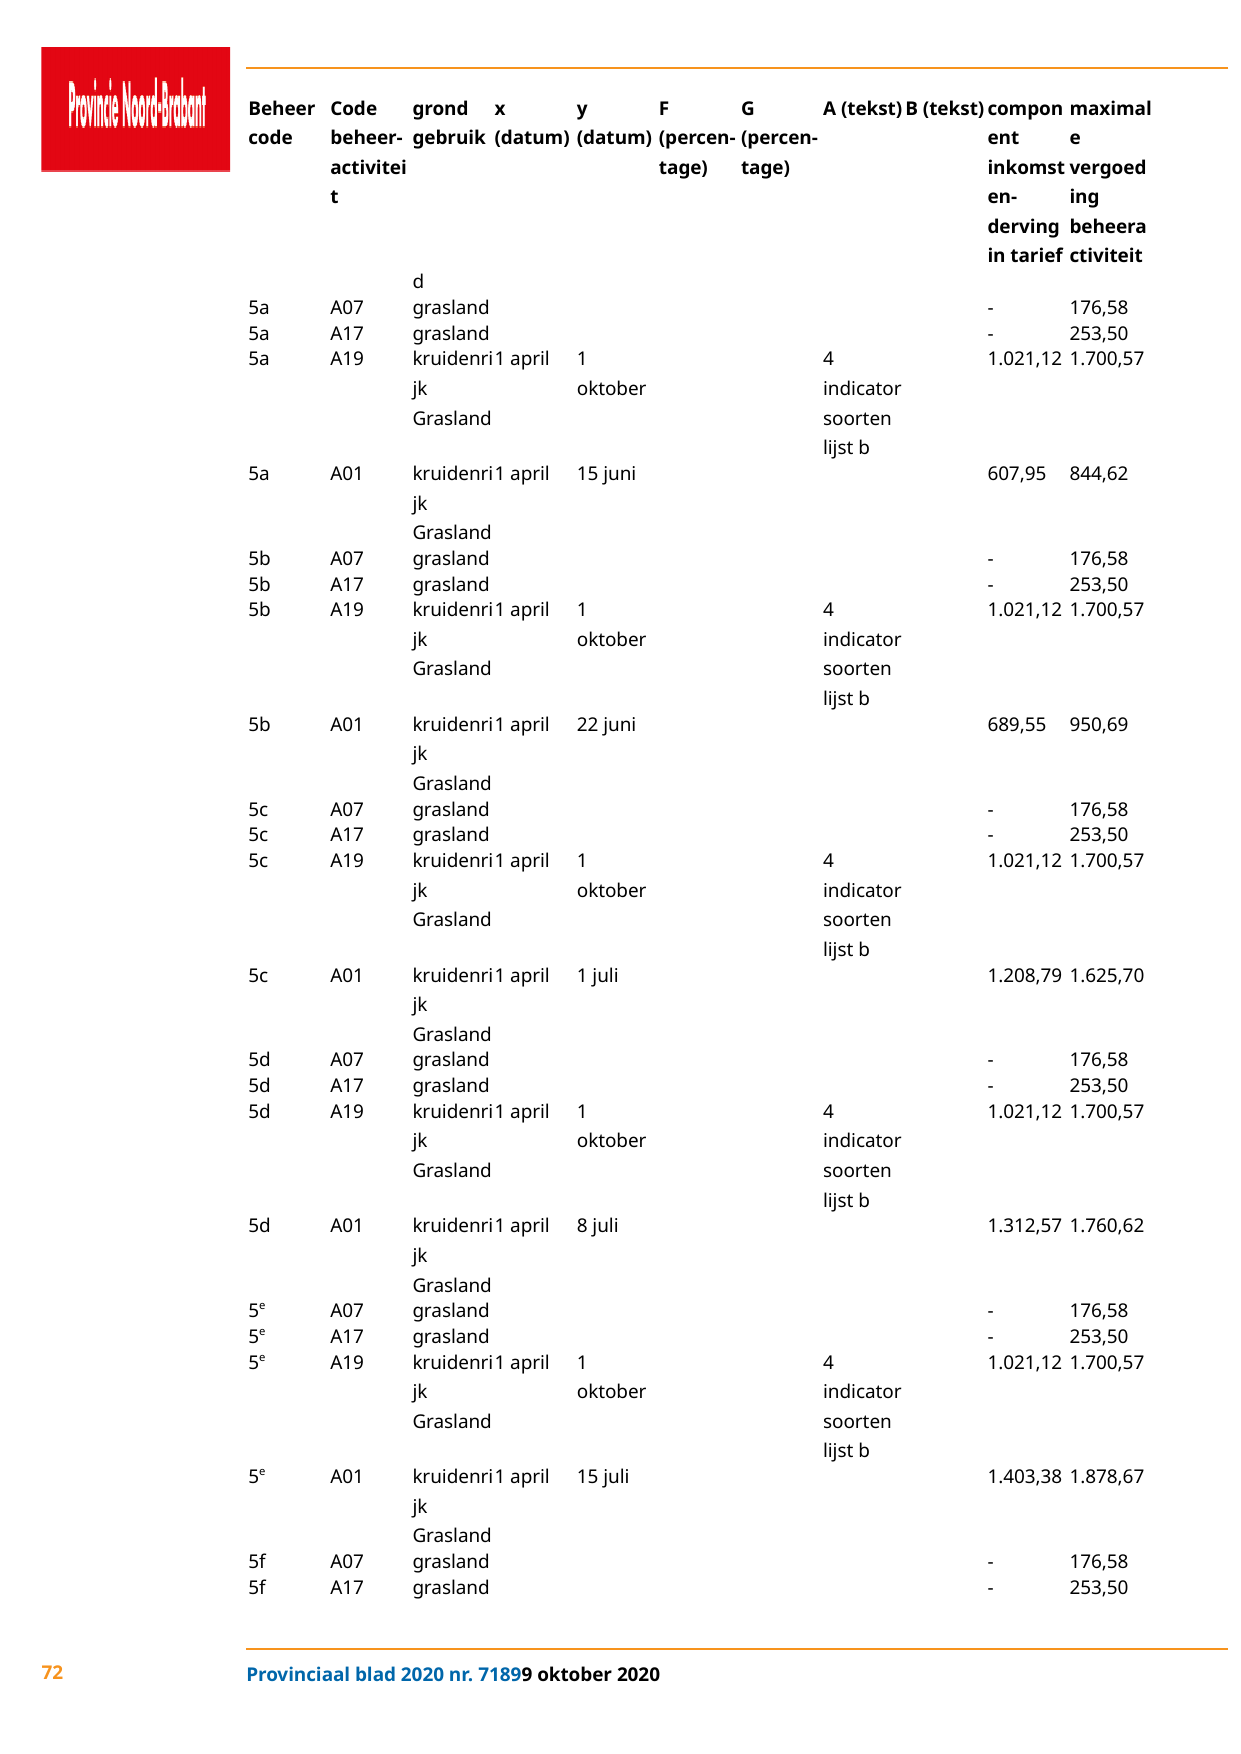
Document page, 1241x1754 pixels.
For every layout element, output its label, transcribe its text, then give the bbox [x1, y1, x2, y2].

table_cell A07 [330, 796, 412, 822]
table_cell A07 [330, 1298, 412, 1323]
table_cell kruidenrijk Grasland [412, 847, 494, 962]
table_cell [741, 1464, 823, 1548]
table_cell [577, 320, 659, 346]
table_cell 5b [248, 596, 330, 711]
table_cell [823, 545, 905, 571]
table_cell 1 april [494, 346, 577, 460]
table_cell [494, 294, 577, 320]
table_cell 1.021,12 [987, 346, 1069, 460]
table_cell 4 indicatorsoorten lijst b [823, 1349, 905, 1463]
table_cell 5c [248, 962, 330, 1047]
table_cell 607,95 [987, 460, 1069, 545]
table_cell [577, 1323, 659, 1349]
table_cell [577, 1574, 659, 1600]
table_cell [905, 596, 987, 711]
table_cell [741, 1298, 823, 1323]
table_cell [659, 1298, 741, 1323]
table_cell 1 april [494, 711, 577, 796]
table_cell 4 indicatorsoorten lijst b [823, 346, 905, 460]
table_cell [741, 1323, 823, 1349]
table_cell [577, 1073, 659, 1098]
table_cell [659, 1323, 741, 1349]
table_cell A19 [330, 1098, 412, 1213]
table_cell 5d [248, 1098, 330, 1213]
table_cell [741, 460, 823, 545]
table_cell [577, 545, 659, 571]
table_cell [905, 796, 987, 822]
table_cell 1.700,57 [1069, 847, 1152, 962]
table_cell [494, 269, 577, 294]
table_cell 176,58 [1069, 545, 1152, 571]
table_cell [577, 796, 659, 822]
table_cell 1.312,57 [987, 1213, 1069, 1297]
table_header component inkomsten-derving in tarief [987, 95, 1069, 268]
table_cell [659, 962, 741, 1047]
table_cell A17 [330, 1574, 412, 1600]
table_cell [659, 320, 741, 346]
table_header B (tekst) [905, 95, 987, 268]
table_cell [659, 1464, 741, 1548]
table_cell [905, 1574, 987, 1600]
table_cell 950,69 [1069, 711, 1152, 796]
table_cell grasland [412, 571, 494, 596]
table_cell kruidenrijk Grasland [412, 1464, 494, 1548]
table_cell [659, 1073, 741, 1098]
table_cell [248, 269, 330, 294]
table_cell grasland [412, 294, 494, 320]
table_cell 689,55 [987, 711, 1069, 796]
table_cell A17 [330, 320, 412, 346]
table_cell [823, 796, 905, 822]
table_cell A07 [330, 1047, 412, 1072]
table_cell kruidenrijk Grasland [412, 962, 494, 1047]
table_cell [823, 1574, 905, 1600]
table_cell [659, 796, 741, 822]
table_cell [905, 1464, 987, 1548]
table_header F (percen-tage) [659, 95, 741, 268]
table_cell [659, 847, 741, 962]
table_cell 1 oktober [577, 596, 659, 711]
table_cell [823, 1073, 905, 1098]
table_cell [905, 711, 987, 796]
table_cell A19 [330, 1349, 412, 1463]
table_cell 1.878,67 [1069, 1464, 1152, 1548]
table_cell [494, 822, 577, 847]
table_cell [494, 1073, 577, 1098]
table_cell 22 juni [577, 711, 659, 796]
table_cell [494, 571, 577, 596]
table_cell - [987, 1047, 1069, 1072]
table_cell kruidenrijk Grasland [412, 460, 494, 545]
table_cell 176,58 [1069, 1548, 1152, 1574]
table_cell [494, 320, 577, 346]
table_cell grasland [412, 796, 494, 822]
table_cell 253,50 [1069, 1073, 1152, 1098]
table_cell - [987, 1073, 1069, 1098]
table_cell 5c [248, 847, 330, 962]
table_cell [905, 346, 987, 460]
table_cell 1.625,70 [1069, 962, 1152, 1047]
table_cell 4 indicatorsoorten lijst b [823, 596, 905, 711]
table_cell [905, 545, 987, 571]
table_cell 1 april [494, 596, 577, 711]
table_cell [494, 1047, 577, 1072]
table_cell 5d [248, 1047, 330, 1072]
table_cell A07 [330, 294, 412, 320]
table_cell [823, 711, 905, 796]
table_cell [905, 294, 987, 320]
table_cell [659, 460, 741, 545]
table_cell grasland [412, 1073, 494, 1098]
table_cell [905, 1298, 987, 1323]
table_cell 5c [248, 796, 330, 822]
table_cell [741, 822, 823, 847]
table_cell [905, 847, 987, 962]
table_cell 1.700,57 [1069, 346, 1152, 460]
table_cell 844,62 [1069, 460, 1152, 545]
table_cell [577, 1298, 659, 1323]
table_cell 1 april [494, 1349, 577, 1463]
table_cell 253,50 [1069, 822, 1152, 847]
table_cell [494, 545, 577, 571]
table_cell 5a [248, 294, 330, 320]
table_cell 253,50 [1069, 1323, 1152, 1349]
table_cell [659, 711, 741, 796]
table_cell 1.700,57 [1069, 596, 1152, 711]
table_cell [823, 1548, 905, 1574]
table_cell [741, 1574, 823, 1600]
table_header maximale vergoeding beheeractiviteit [1069, 95, 1152, 268]
table_cell [741, 711, 823, 796]
table_cell 1 april [494, 962, 577, 1047]
table_cell [987, 269, 1069, 294]
table_header x (datum) [494, 95, 577, 268]
table_cell [905, 460, 987, 545]
table_cell [905, 1323, 987, 1349]
table_cell [577, 571, 659, 596]
table_cell A19 [330, 346, 412, 460]
table_cell [577, 269, 659, 294]
picture [41, 47, 231, 172]
table_cell [659, 822, 741, 847]
table_cell kruidenrijk Grasland [412, 1213, 494, 1297]
table_cell [741, 962, 823, 1047]
table_cell 253,50 [1069, 320, 1152, 346]
table_cell A07 [330, 545, 412, 571]
table_cell [823, 1298, 905, 1323]
table_cell A17 [330, 822, 412, 847]
table_cell [494, 796, 577, 822]
table_cell 5a [248, 346, 330, 460]
table_cell 1 oktober [577, 847, 659, 962]
table_cell [741, 1548, 823, 1574]
table_cell 15 juni [577, 460, 659, 545]
table_cell [741, 320, 823, 346]
table_cell 5b [248, 571, 330, 596]
table_cell [741, 545, 823, 571]
table_cell 1 april [494, 1464, 577, 1548]
table_cell 1.021,12 [987, 1349, 1069, 1463]
table_cell 1 april [494, 460, 577, 545]
table_cell [741, 1047, 823, 1072]
table_cell [659, 596, 741, 711]
table_cell 1.021,12 [987, 1098, 1069, 1213]
table_cell 5f [248, 1548, 330, 1574]
table_cell 253,50 [1069, 1574, 1152, 1600]
table_cell [823, 294, 905, 320]
table_cell - [987, 571, 1069, 596]
table_cell 5a [248, 460, 330, 545]
table_cell [577, 1548, 659, 1574]
table_cell 5e [248, 1298, 330, 1323]
table_cell - [987, 320, 1069, 346]
table_cell 1 oktober [577, 346, 659, 460]
table_cell [659, 294, 741, 320]
table_cell [905, 1349, 987, 1463]
table_cell kruidenrijk Grasland [412, 711, 494, 796]
table_cell grasland [412, 1574, 494, 1600]
table_cell grasland [412, 545, 494, 571]
table_cell [823, 571, 905, 596]
table_cell 1 juli [577, 962, 659, 1047]
table_cell A01 [330, 1464, 412, 1548]
table_cell [659, 346, 741, 460]
table_cell [1069, 269, 1152, 294]
table_cell [905, 1073, 987, 1098]
table_cell 1 april [494, 847, 577, 962]
table_cell 176,58 [1069, 1298, 1152, 1323]
table_cell d [412, 269, 494, 294]
table_cell [741, 1073, 823, 1098]
table_cell 176,58 [1069, 1047, 1152, 1072]
table_cell grasland [412, 320, 494, 346]
table_cell [905, 320, 987, 346]
table_cell 1.403,38 [987, 1464, 1069, 1548]
table_cell [577, 1047, 659, 1072]
table_cell [823, 962, 905, 1047]
table_cell [741, 1098, 823, 1213]
table_cell - [987, 1323, 1069, 1349]
table_cell [741, 571, 823, 596]
table_cell [905, 1098, 987, 1213]
table_cell 5b [248, 711, 330, 796]
table_cell 5a [248, 320, 330, 346]
table_cell [741, 346, 823, 460]
table_cell 253,50 [1069, 571, 1152, 596]
table_cell [823, 269, 905, 294]
table_cell A17 [330, 1323, 412, 1349]
table_cell [905, 1548, 987, 1574]
table_cell [659, 1548, 741, 1574]
table_header Code beheer-activiteit [330, 95, 412, 268]
table_cell A01 [330, 460, 412, 545]
table_cell kruidenrijk Grasland [412, 1349, 494, 1463]
table_cell 15 juli [577, 1464, 659, 1548]
table_cell 176,58 [1069, 294, 1152, 320]
table_cell - [987, 294, 1069, 320]
table_cell [659, 1349, 741, 1463]
table_cell [741, 596, 823, 711]
table_cell A01 [330, 1213, 412, 1297]
table_cell 1.760,62 [1069, 1213, 1152, 1297]
table_cell 1.700,57 [1069, 1098, 1152, 1213]
table_cell [905, 1047, 987, 1072]
table_cell [659, 1047, 741, 1072]
table_header A (tekst) [823, 95, 905, 268]
table_cell [659, 571, 741, 596]
table_cell grasland [412, 1548, 494, 1574]
table_cell grasland [412, 1047, 494, 1072]
table_cell A19 [330, 847, 412, 962]
table_cell 5e [248, 1323, 330, 1349]
table_cell [659, 1574, 741, 1600]
table_cell - [987, 1298, 1069, 1323]
table_cell kruidenrijk Grasland [412, 346, 494, 460]
table_cell [577, 294, 659, 320]
table_cell 5c [248, 822, 330, 847]
table_cell [659, 545, 741, 571]
table_cell [905, 962, 987, 1047]
table_cell [330, 269, 412, 294]
table_cell grasland [412, 822, 494, 847]
table_cell 1 april [494, 1098, 577, 1213]
table_cell [741, 796, 823, 822]
table_cell grasland [412, 1323, 494, 1349]
table_cell [741, 1349, 823, 1463]
table_cell A17 [330, 1073, 412, 1098]
table_cell A07 [330, 1548, 412, 1574]
table_cell 1.021,12 [987, 596, 1069, 711]
table_cell 1.208,79 [987, 962, 1069, 1047]
table_cell A01 [330, 711, 412, 796]
table_header grond gebruik [412, 95, 494, 268]
table_cell 1 oktober [577, 1349, 659, 1463]
table_cell [577, 822, 659, 847]
table_cell 5d [248, 1213, 330, 1297]
table_cell [823, 460, 905, 545]
table_cell [823, 1323, 905, 1349]
table_header y (datum) [577, 95, 659, 268]
table_cell - [987, 1548, 1069, 1574]
table_cell [741, 1213, 823, 1297]
table_cell 4 indicatorsoorten lijst b [823, 847, 905, 962]
table_cell 5b [248, 545, 330, 571]
table_cell - [987, 1574, 1069, 1600]
table_cell - [987, 545, 1069, 571]
table_cell [823, 1213, 905, 1297]
table_cell 1.021,12 [987, 847, 1069, 962]
table_cell 5d [248, 1073, 330, 1098]
table_cell [741, 294, 823, 320]
table_cell [905, 269, 987, 294]
table_cell 5f [248, 1574, 330, 1600]
table_cell [823, 822, 905, 847]
table_cell [905, 1213, 987, 1297]
table_cell [494, 1323, 577, 1349]
table_cell 1 oktober [577, 1098, 659, 1213]
table_cell 1.700,57 [1069, 1349, 1152, 1463]
table_cell [659, 1098, 741, 1213]
table_cell [494, 1298, 577, 1323]
table_cell kruidenrijk Grasland [412, 596, 494, 711]
table_cell 5e [248, 1349, 330, 1463]
table_cell 176,58 [1069, 796, 1152, 822]
table_cell 8 juli [577, 1213, 659, 1297]
table_cell A19 [330, 596, 412, 711]
table_cell [494, 1574, 577, 1600]
table_cell - [987, 822, 1069, 847]
table_cell 5e [248, 1464, 330, 1548]
table_header G (percen-tage) [741, 95, 823, 268]
table_cell [494, 1548, 577, 1574]
table_cell A17 [330, 571, 412, 596]
table_cell kruidenrijk Grasland [412, 1098, 494, 1213]
table_cell 4 indicatorsoorten lijst b [823, 1098, 905, 1213]
table_cell - [987, 796, 1069, 822]
table_cell [741, 269, 823, 294]
table_cell [659, 269, 741, 294]
table_cell A01 [330, 962, 412, 1047]
table_cell [659, 1213, 741, 1297]
table_cell 1 april [494, 1213, 577, 1297]
table_cell [823, 1464, 905, 1548]
table_cell grasland [412, 1298, 494, 1323]
table_cell [823, 320, 905, 346]
table_header Beheer code [248, 95, 330, 268]
table_cell [741, 847, 823, 962]
table_cell [905, 571, 987, 596]
table_cell [905, 822, 987, 847]
table_cell [823, 1047, 905, 1072]
